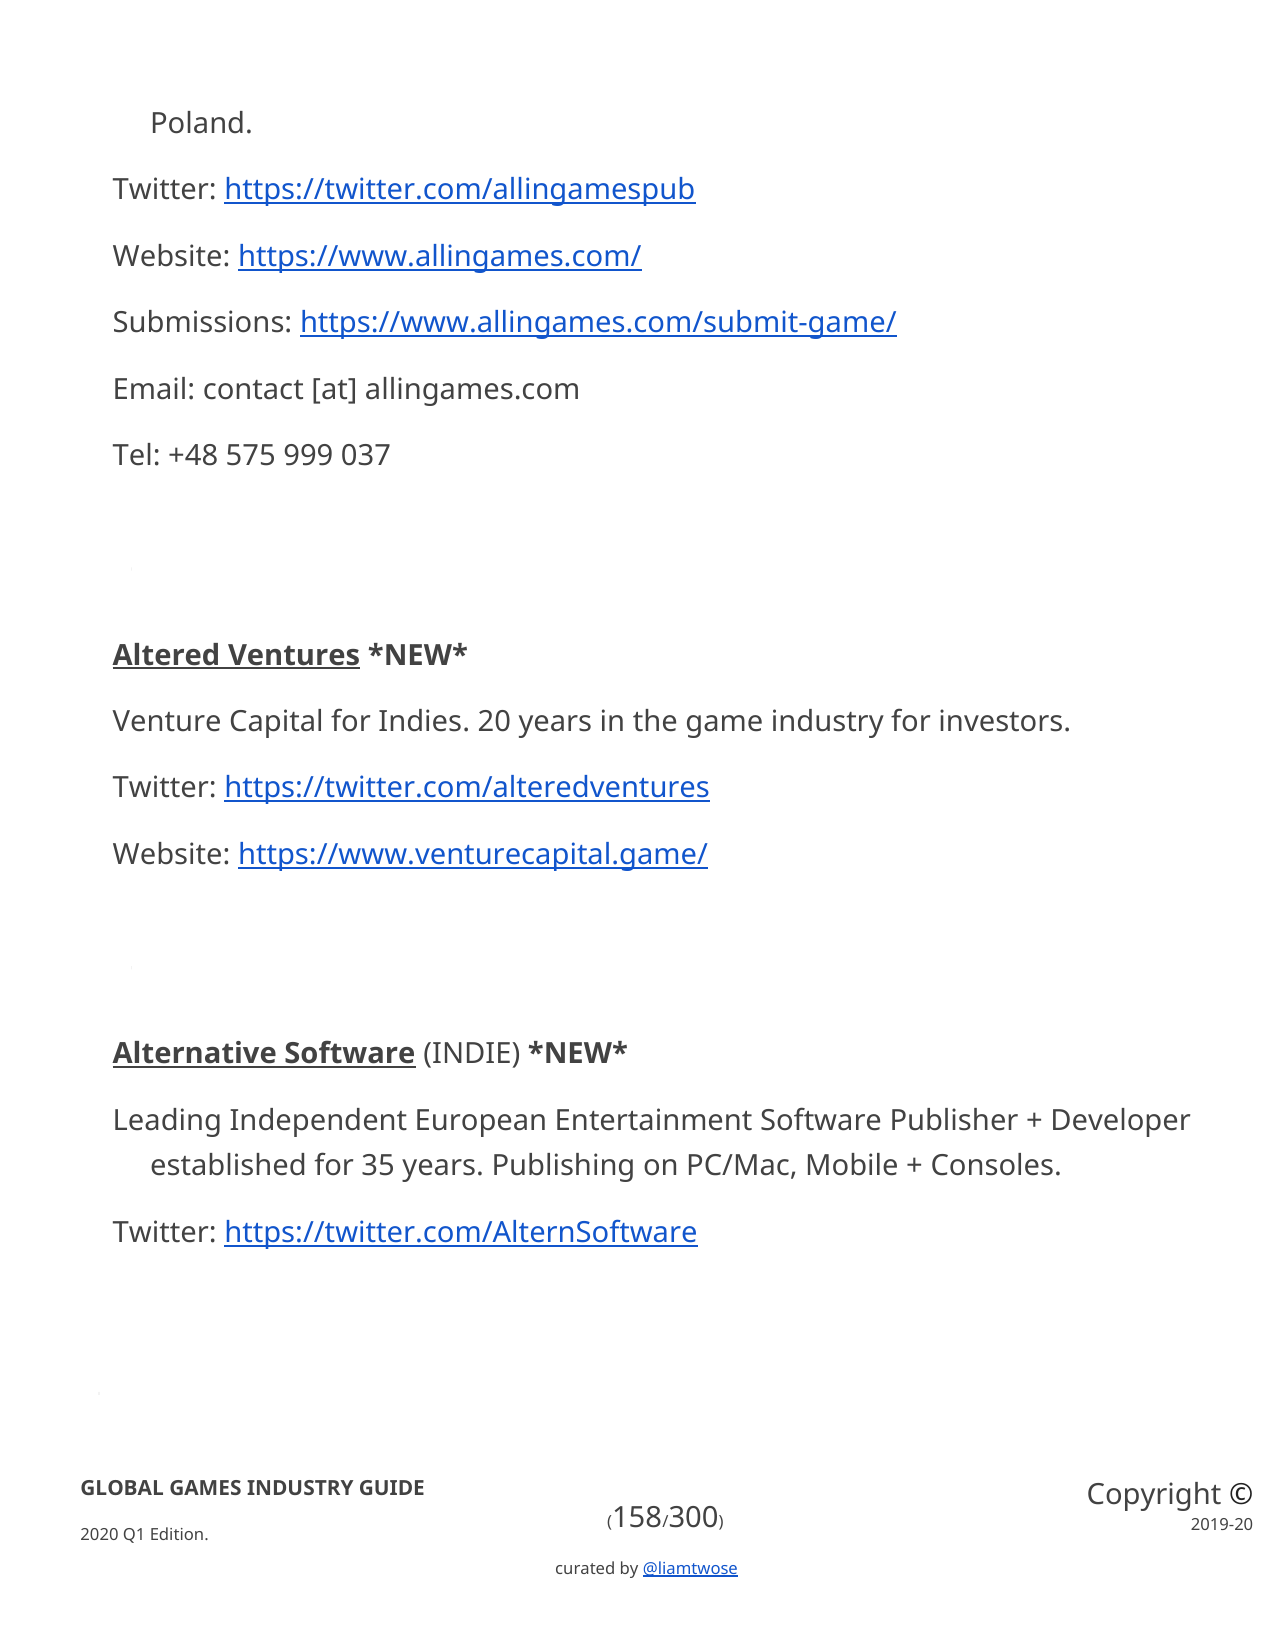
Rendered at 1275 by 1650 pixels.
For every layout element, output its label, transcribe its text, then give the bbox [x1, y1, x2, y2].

text Email: contact [at] allingames.com [112, 368, 1200, 408]
text Venture Capital for Indies. 20 years in the game industry for investors. [112, 700, 1200, 740]
text Twitter: https://twitter.com/alteredventures [112, 767, 1200, 806]
text Submissions: https://www.allingames.com/submit-game/ [112, 302, 1200, 341]
text Website: https://www.allingames.com/ [112, 235, 1200, 275]
text Poland. [112, 102, 1200, 142]
text Twitter: https://twitter.com/AlternSoftware [112, 1211, 1200, 1251]
text Altered Ventures *NEW* [112, 634, 1200, 673]
text Twitter: https://twitter.com/allingamespub [112, 169, 1200, 208]
text Website: https://www.venturecapital.game/ [112, 833, 1200, 873]
text Alternative Software (INDIE) *NEW* [112, 1033, 1200, 1072]
text Leading Independent European Entertainment Software Publisher + Developer established for 35 years. Publishing on PC/Mac, Mobile + Consoles. [112, 1099, 1200, 1184]
text Tel: +48 575 999 037 [112, 434, 1200, 474]
